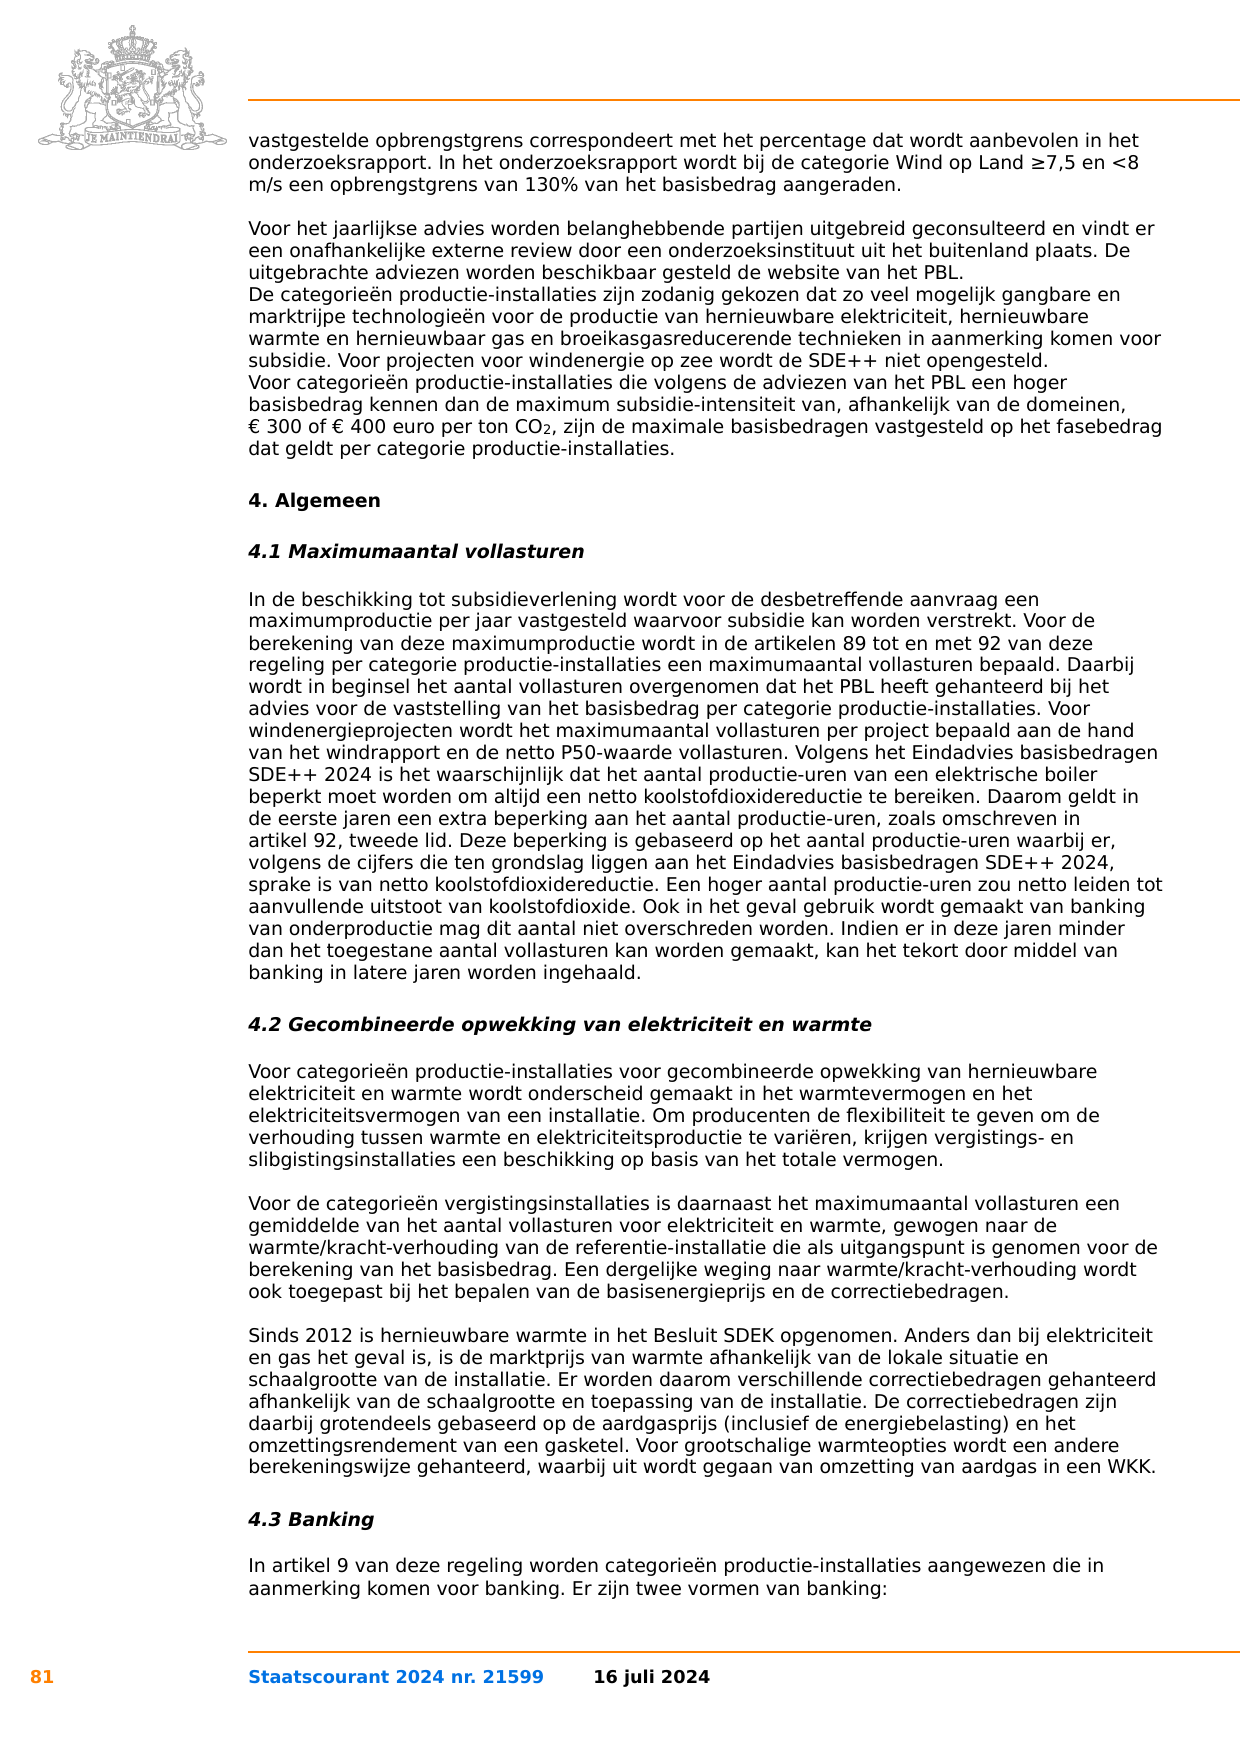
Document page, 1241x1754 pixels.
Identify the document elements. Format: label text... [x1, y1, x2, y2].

subtitle 4.3 Banking [248, 1508, 1163, 1530]
subtitle 4.1 Maximumaantal vollasturen [248, 541, 1163, 563]
subtitle 4.2 Gecombineerde opwekking van elektriciteit en warmte [248, 1014, 1163, 1036]
text In de beschikking tot subsidieverlening wordt voor de desbetreffende aanvraag een maximumproductie per jaar vastgesteld waarvoor subsidie kan worden verstrekt. Voor de berekening van deze maximumproductie wordt in de artikelen 89 tot en met 92 van deze regeling per categorie productie-installaties een maximumaantal vollasturen bepaald. Daarbij wordt in beginsel het aantal vollasturen overgenomen dat het PBL heeft gehanteerd bij het advies voor de vaststelling van het basisbedrag per categorie productie-installaties. Voor windenergieprojecten wordt het maximumaantal vollasturen per project bepaald aan de hand van het windrapport en de netto P50-waarde vollasturen. Volgens het Eindadvies basisbedragen SDE++ 2024 is het waarschijnlijk dat het aantal productie-uren van een elektrische boiler beperkt moet worden om altijd een netto koolstofdioxidereductie te bereiken. Daarom geldt in de eerste jaren een extra beperking aan het aantal productie-uren, zoals omschreven in artikel 92, tweede lid. Deze beperking is gebaseerd op het aantal productie-uren waarbij er, volgens de cijfers die ten grondslag liggen aan het Eindadvies basisbedragen SDE++ 2024, sprake is van netto koolstofdioxidereductie. Een hoger aantal productie-uren zou netto leiden tot aanvullende uitstoot van koolstofdioxide. Ook in het geval gebruik wordt gemaakt van banking van onderproductie mag dit aantal niet overschreden worden. Indien er in deze jaren minder dan het toegestane aantal vollasturen kan worden gemaakt, kan het tekort door middel van banking in latere jaren worden ingehaald. [248, 588, 1163, 984]
text Sinds 2012 is hernieuwbare warmte in het Besluit SDEK opgenomen. Anders dan bij elektriciteit en gas het geval is, is de marktprijs van warmte afhankelijk van de lokale situatie en schaalgrootte van de installatie. Er worden daarom verschillende correctiebedragen gehanteerd afhankelijk van de schaalgrootte en toepassing van de installatie. De correctiebedragen zijn daarbij grotendeels gebaseerd op de aardgasprijs (inclusief de energiebelasting) en het omzettingsrendement van een gasketel. Voor grootschalige warmteopties wordt een andere berekeningswijze gehanteerd, waarbij uit wordt gegaan van omzetting van aardgas in een WKK. [248, 1324, 1163, 1478]
text Voor categorieën productie-installaties voor gecombineerde opwekking van hernieuwbare elektriciteit en warmte wordt onderscheid gemaakt in het warmtevermogen en het elektriciteitsvermogen van een installatie. Om producenten de flexibiliteit te geven om de verhouding tussen warmte en elektriciteitsproductie te variëren, krijgen vergistings- en slibgistingsinstallaties een beschikking op basis van het totale vermogen. [248, 1061, 1163, 1171]
picture [38, 25, 227, 150]
text Voor het jaarlijkse advies worden belanghebbende partijen uitgebreid geconsulteerd en vindt er een onafhankelijke externe review door een onderzoeksinstituut uit het buitenland plaats. De uitgebrachte adviezen worden beschikbaar gesteld de website van het PBL. [248, 218, 1163, 284]
text In artikel 9 van deze regeling worden categorieën productie-installaties aangewezen die in aanmerking komen voor banking. Er zijn twee vormen van banking: [248, 1555, 1163, 1599]
text vastgestelde opbrengstgrens correspondeert met het percentage dat wordt aanbevolen in het onderzoeksrapport. In het onderzoeksrapport wordt bij de categorie Wind op Land ≥7,5 en <8 m/s een opbrengstgrens van 130% van het basisbedrag aangeraden. [248, 130, 1163, 196]
subtitle 4. Algemeen [248, 489, 1163, 511]
text Voor de categorieën vergistingsinstallaties is daarnaast het maximumaantal vollasturen een gemiddelde van het aantal vollasturen voor elektriciteit en warmte, gewogen naar de warmte/kracht-verhouding van de referentie-installatie die als uitgangspunt is genomen voor de berekening van het basisbedrag. Een dergelijke weging naar warmte/kracht-verhouding wordt ook toegepast bij het bepalen van de basisenergieprijs en de correctiebedragen. [248, 1193, 1163, 1303]
text De categorieën productie-installaties zijn zodanig gekozen dat zo veel mogelijk gangbare en marktrijpe technologieën voor de productie van hernieuwbare elektriciteit, hernieuwbare warmte en hernieuwbaar gas en broeikasgasreducerende technieken in aanmerking komen voor subsidie. Voor projecten voor windenergie op zee wordt de SDE++ niet opengesteld. [248, 284, 1163, 372]
text Voor categorieën productie-installaties die volgens de adviezen van het PBL een hoger basisbedrag kennen dan de maximum subsidie-intensiteit van, afhankelijk van de domeinen, € 300 of € 400 euro per ton CO2, zijn de maximale basisbedragen vastgesteld op het fasebedrag dat geldt per categorie productie-installaties. [248, 372, 1163, 459]
